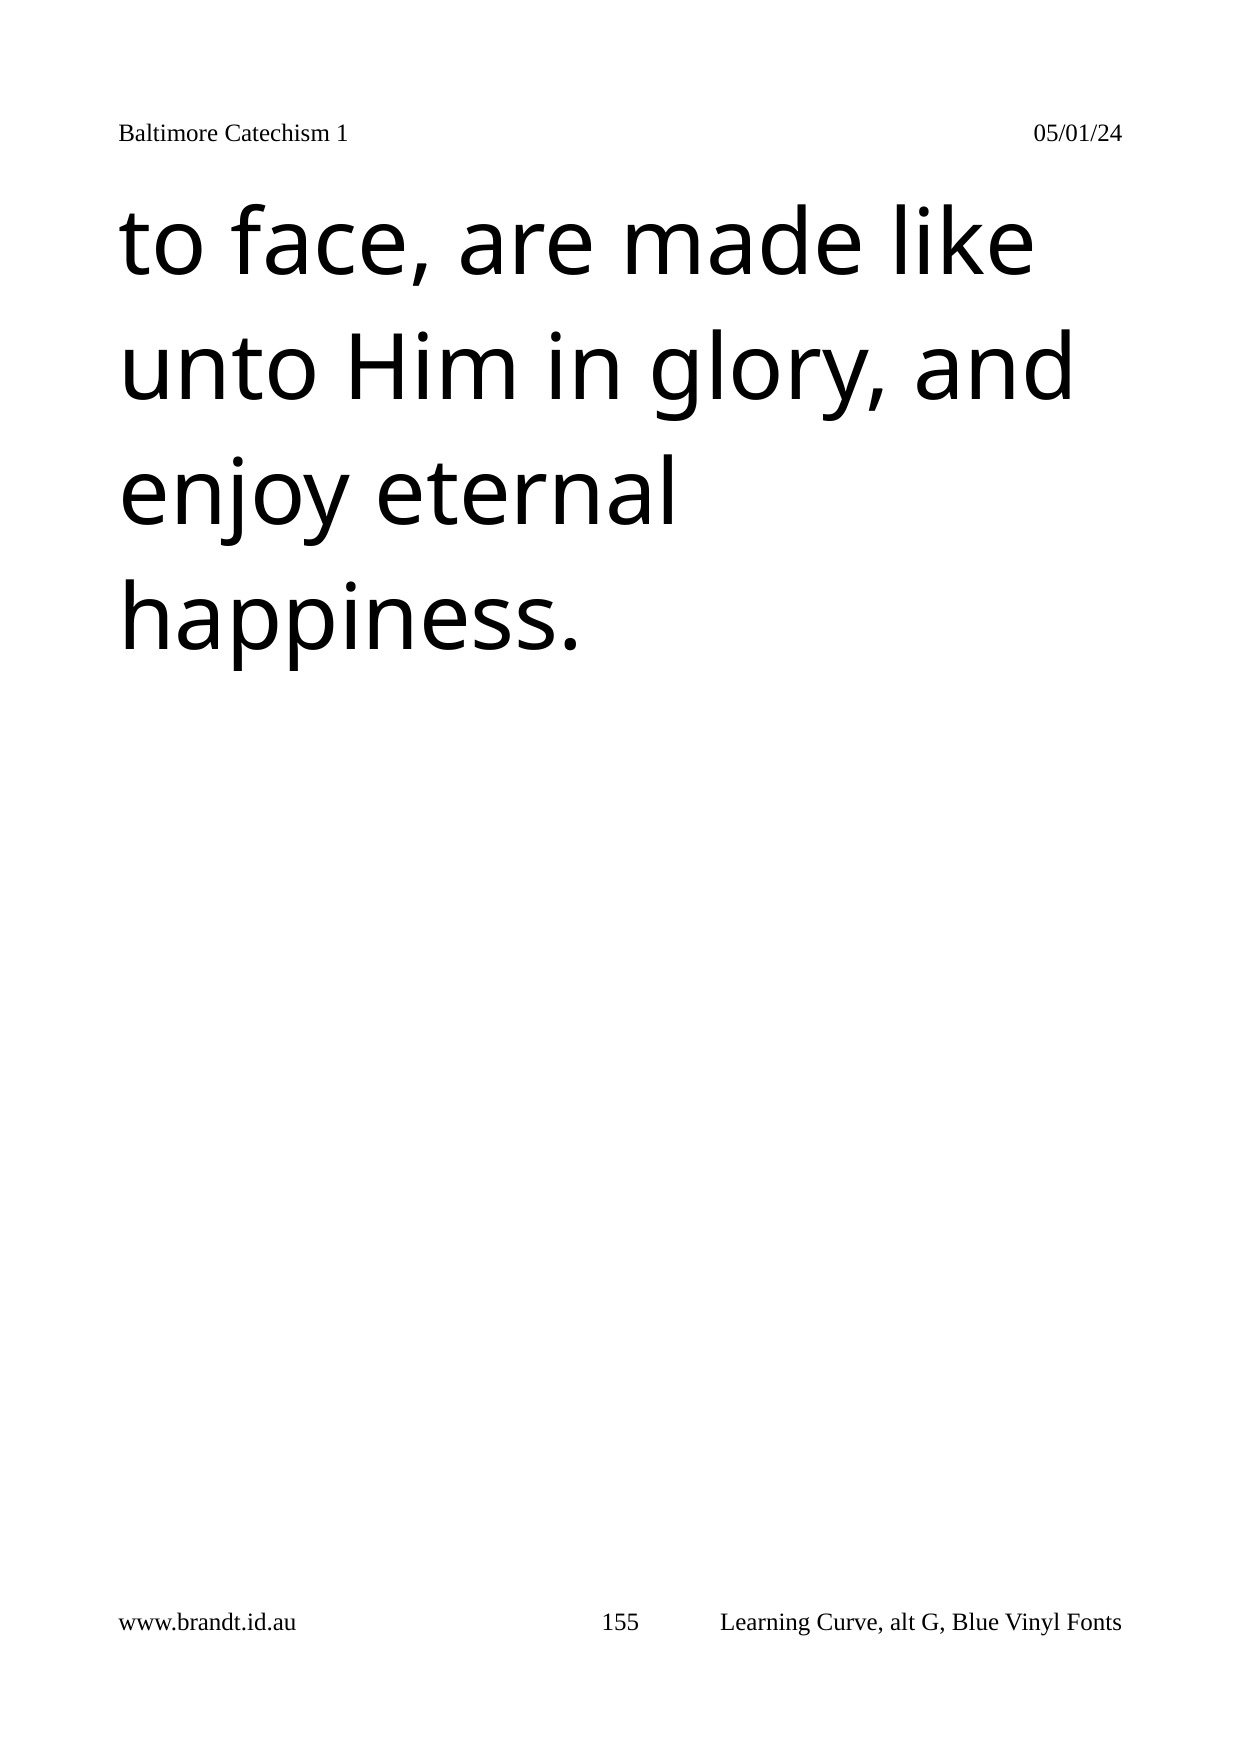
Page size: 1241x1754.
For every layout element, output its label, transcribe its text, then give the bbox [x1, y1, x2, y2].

text to face, are made like unto Him in glory, and enjoy eternal happiness. [118, 176, 1122, 676]
